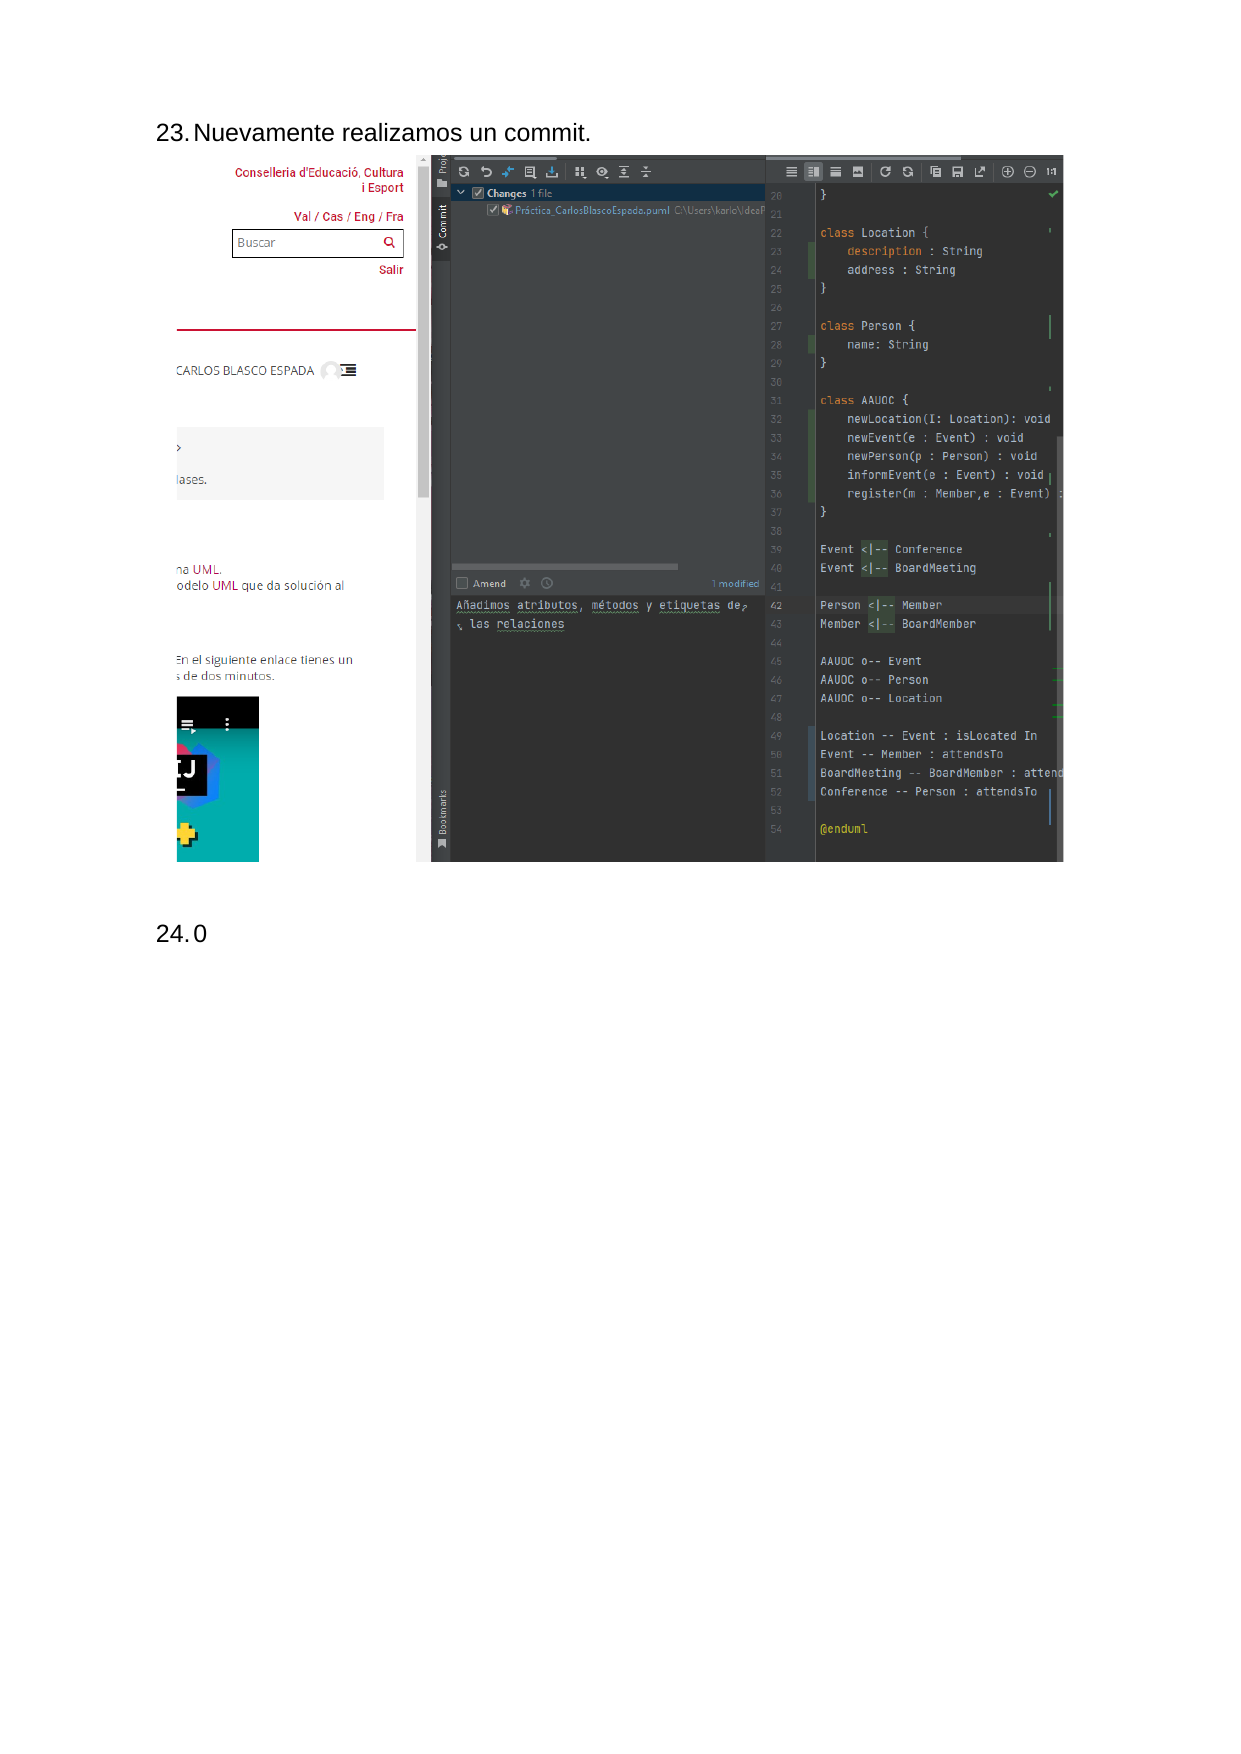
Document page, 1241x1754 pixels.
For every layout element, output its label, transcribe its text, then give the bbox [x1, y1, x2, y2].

picture [176, 155, 1064, 862]
list 0 [156, 919, 1122, 948]
list Nuevamente realizamos un commit. [156, 118, 1122, 147]
